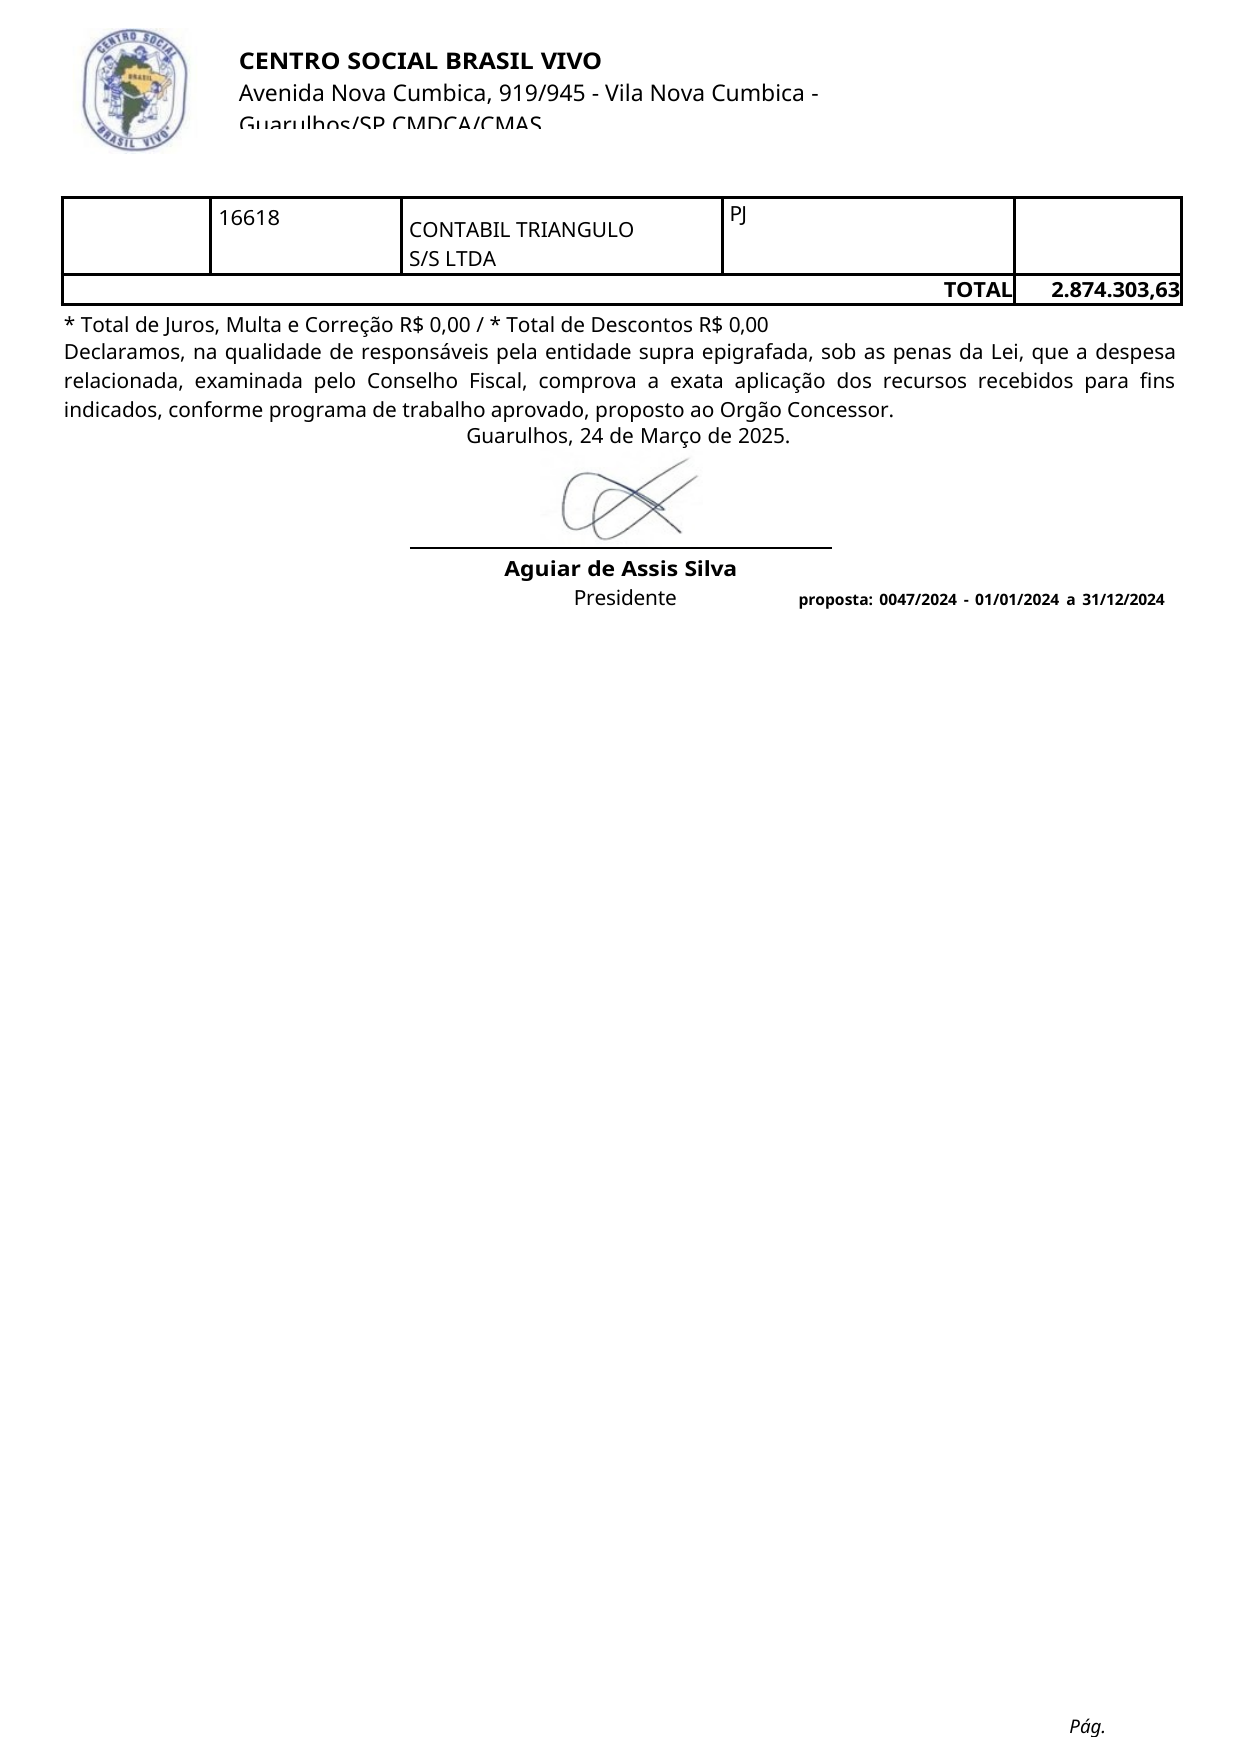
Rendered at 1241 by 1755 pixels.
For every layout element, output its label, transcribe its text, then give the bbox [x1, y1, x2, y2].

text * Total de Juros, Multa e Correção R$ 0,00 / * Total de Descontos R$ 0,00 [64, 313, 1211, 337]
table_cell 16618 [212, 199, 400, 273]
table_cell TOTAL [64, 276, 1013, 303]
subtitle Aguiar de Assis Silva [44, 554, 1197, 583]
table_cell 2.874.303,63 [1016, 276, 1180, 303]
text Guarulhos, 24 de Março de 2025. [466, 424, 1211, 448]
table_cell [64, 199, 209, 273]
table_cell CONTABIL TRIANGULO S/S LTDA [403, 199, 721, 273]
table_cell [1016, 199, 1180, 273]
text Presidente proposta: 0047/2024 - 01/01/2024 a 31/12/2024 [527, 583, 1211, 612]
table_cell PJ [724, 199, 1013, 273]
text Declaramos, na qualidade de responsáveis pela entidade supra epigrafada, sob as penas da Lei, que a despesa relacionada, examinada pelo Conselho Fiscal, comprova a exata aplicação dos recursos recebidos para fins indicados, conforme programa de trabalho aprovado, proposto ao Orgão Concessor. [64, 337, 1177, 423]
